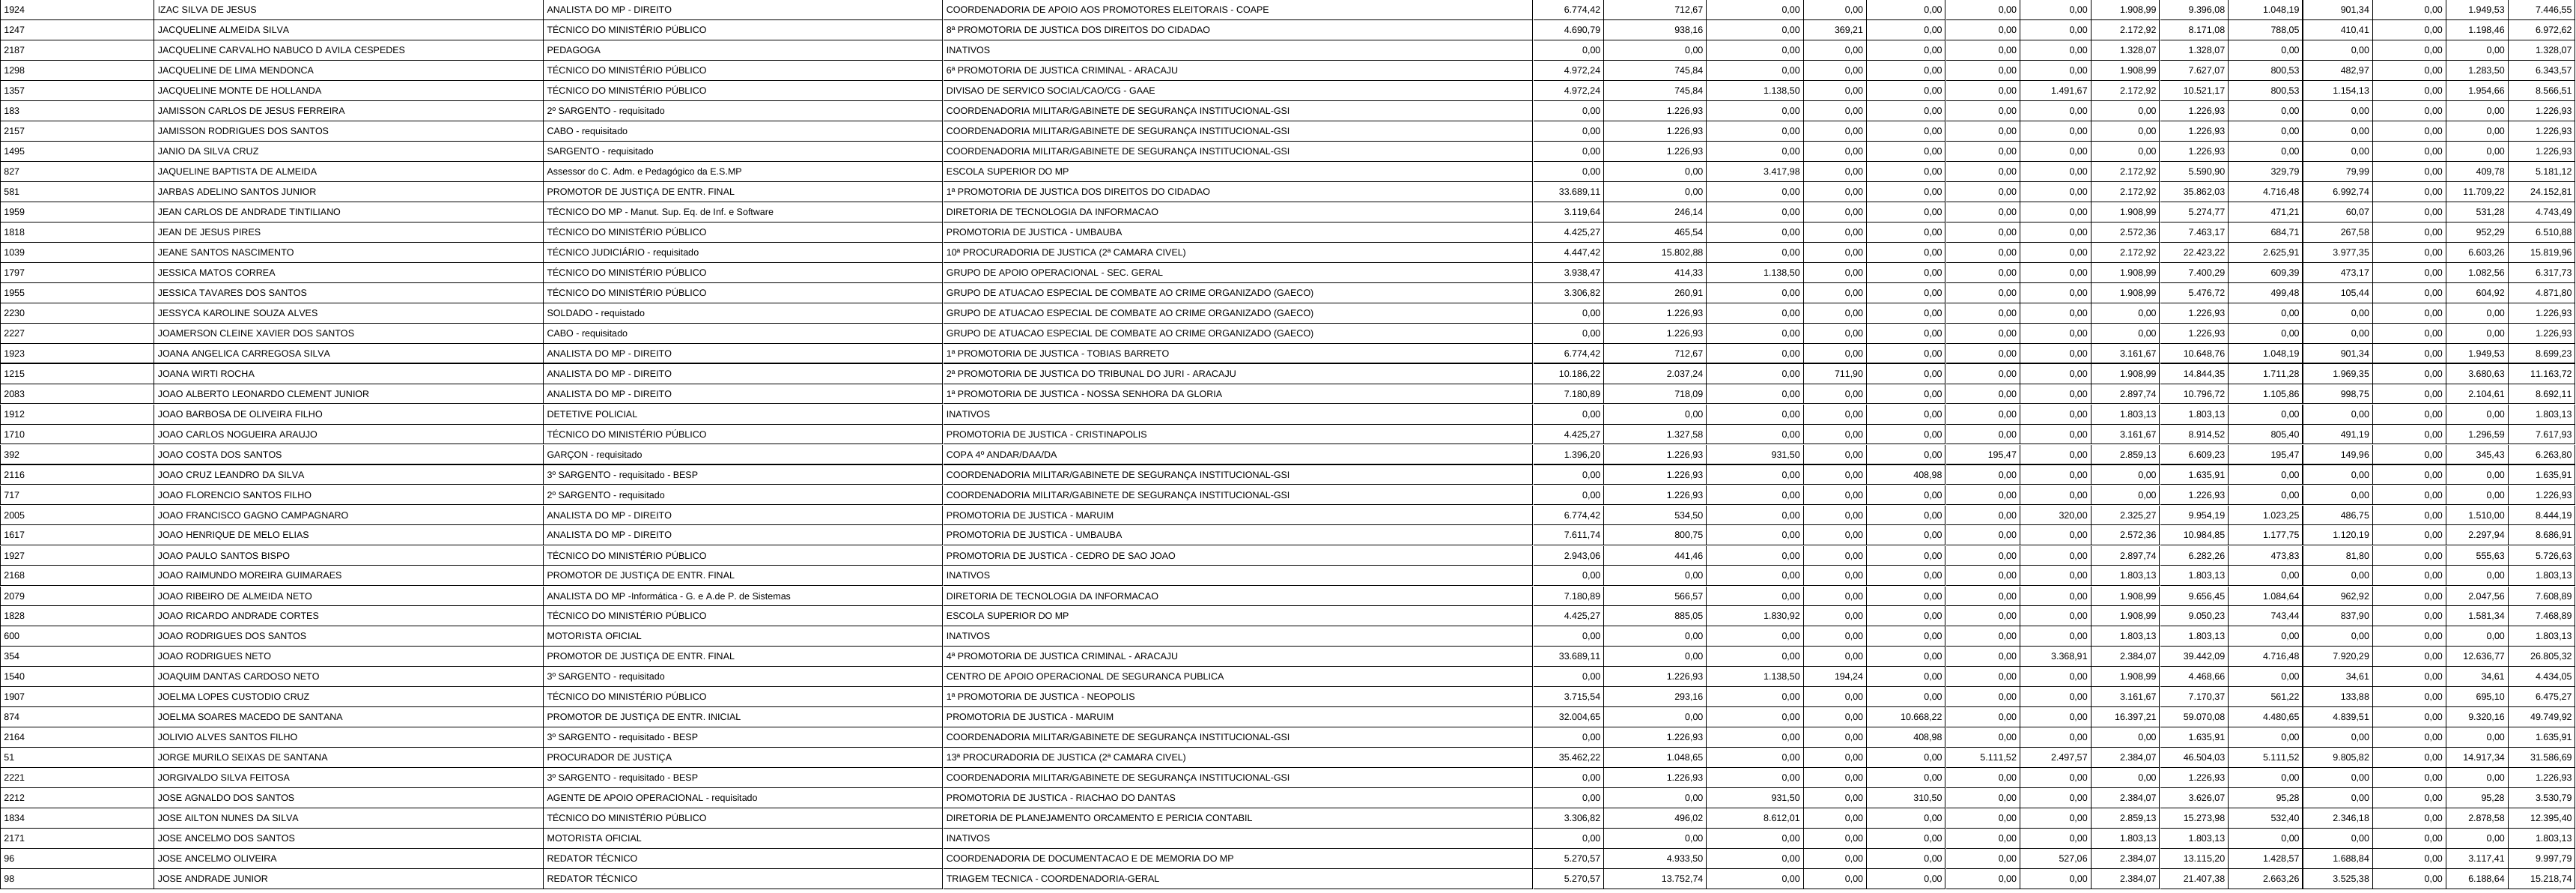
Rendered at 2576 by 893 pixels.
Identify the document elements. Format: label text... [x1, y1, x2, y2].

table_header 0,00 [1707, 0, 1803, 19]
table_cell ESCOLA SUPERIOR DO MP [944, 606, 1532, 626]
table_cell 1617 [1, 525, 154, 545]
table_cell 0,00 [1804, 587, 1866, 605]
table_cell 0,00 [2446, 40, 2508, 60]
table_cell 9.320,16 [2446, 707, 2508, 727]
table_cell 0,00 [1804, 303, 1866, 323]
table_cell 1.327,58 [1604, 425, 1706, 444]
table_cell 1.296,59 [2446, 425, 2508, 444]
table_cell 0,00 [2446, 829, 2508, 848]
table_cell 0,00 [1867, 405, 1945, 424]
table_cell 0,00 [2020, 20, 2091, 40]
table_cell 2230 [1, 303, 154, 323]
table_cell 0,00 [2446, 485, 2508, 504]
table_cell 1.803,13 [2160, 405, 2228, 424]
table_cell JORGE MURILO SEIXAS DE SANTANA [154, 748, 543, 767]
table_cell 1.954,66 [2446, 81, 2508, 100]
table_cell 2227 [1, 324, 154, 343]
table_cell 1ª PROMOTORIA DE JUSTICA - TOBIAS BARRETO [944, 344, 1532, 363]
table_cell 5.274,77 [2160, 202, 2228, 222]
table_cell 0,00 [2373, 525, 2446, 545]
table_cell 6.343,57 [2509, 61, 2575, 80]
table_cell 0,00 [1804, 606, 1866, 626]
table_cell 0,00 [1946, 525, 2020, 545]
table_cell 267,58 [2303, 223, 2372, 242]
table_cell 0,00 [1707, 687, 1803, 706]
table_cell JEAN DE JESUS PIRES [154, 223, 543, 242]
table_cell 8.692,11 [2509, 384, 2575, 403]
table_cell 1.226,93 [2160, 121, 2228, 141]
table_cell 0,00 [2229, 727, 2302, 747]
table_cell 414,33 [1604, 263, 1706, 282]
table_cell 3.938,47 [1534, 263, 1603, 282]
table_cell REDATOR TÉCNICO [544, 869, 942, 889]
table_cell 1.803,13 [2509, 626, 2575, 646]
table_cell 2187 [1, 40, 154, 60]
table_cell 1.138,50 [1707, 263, 1803, 282]
table_cell 2168 [1, 566, 154, 585]
table_cell 827 [1, 162, 154, 181]
table_cell 2.878,58 [2446, 808, 2508, 828]
table_cell 0,00 [1867, 566, 1945, 585]
table_cell 0,00 [1534, 40, 1603, 60]
table_cell 2221 [1, 768, 154, 787]
table_cell 0,00 [1534, 465, 1603, 484]
table_cell 2.172,92 [2092, 162, 2159, 181]
table_cell 0,00 [2229, 667, 2302, 686]
table_cell 486,75 [2303, 506, 2372, 524]
table_header 7.446,55 [2509, 0, 2575, 19]
table_cell 0,00 [1534, 727, 1603, 747]
table_cell 0,00 [1867, 546, 1945, 565]
table_cell CENTRO DE APOIO OPERACIONAL DE SEGURANCA PUBLICA [944, 667, 1532, 686]
table_cell 0,00 [1604, 829, 1706, 848]
table_cell 0,00 [2020, 364, 2091, 384]
table_cell 0,00 [1867, 687, 1945, 706]
table_cell 0,00 [1867, 344, 1945, 363]
table_cell 0,00 [2303, 101, 2372, 121]
table_cell 0,00 [1534, 162, 1603, 181]
table_cell 1.226,93 [1604, 101, 1706, 121]
table_cell 0,00 [2020, 667, 2091, 686]
table_cell 0,00 [2446, 142, 2508, 161]
table_cell 22.423,22 [2160, 243, 2228, 262]
table_cell 0,00 [2020, 243, 2091, 262]
table_cell 491,19 [2303, 425, 2372, 444]
table_cell 0,00 [1604, 566, 1706, 585]
table_cell 409,78 [2446, 162, 2508, 181]
table_cell 0,00 [1804, 647, 1866, 666]
table_cell 2.384,07 [2092, 849, 2159, 868]
table_cell 0,00 [1804, 707, 1866, 727]
table_cell 0,00 [2020, 485, 2091, 504]
table_cell 260,91 [1604, 283, 1706, 303]
table_cell 2.172,92 [2092, 182, 2159, 202]
table_cell 0,00 [1707, 40, 1803, 60]
table_cell 2.572,36 [2092, 525, 2159, 545]
table_cell 1.226,93 [1604, 142, 1706, 161]
table_cell COORDENADORIA MILITAR/GABINETE DE SEGURANÇA INSTITUCIONAL-GSI [944, 101, 1532, 121]
table_cell 473,83 [2229, 546, 2302, 565]
table_cell 408,98 [1867, 727, 1945, 747]
table_cell 3.117,41 [2446, 849, 2508, 868]
table_cell 0,00 [1707, 525, 1803, 545]
table_cell 11.163,72 [2509, 364, 2575, 384]
table_cell JOSE AILTON NUNES DA SILVA [154, 808, 543, 828]
table_cell 0,00 [1604, 40, 1706, 60]
table_cell 0,00 [1707, 727, 1803, 747]
table_cell 0,00 [1946, 707, 2020, 727]
table_cell 0,00 [1534, 566, 1603, 585]
table_cell DIRETORIA DE TECNOLOGIA DA INFORMACAO [944, 202, 1532, 222]
table_cell 0,00 [1804, 121, 1866, 141]
table_cell 0,00 [1707, 829, 1803, 848]
table_cell 0,00 [1867, 587, 1945, 605]
table_cell 0,00 [1867, 364, 1945, 384]
table_cell 15.273,98 [2160, 808, 2228, 828]
table_cell 0,00 [2020, 727, 2091, 747]
table_cell 531,28 [2446, 202, 2508, 222]
table_cell ESCOLA SUPERIOR DO MP [944, 162, 1532, 181]
table_cell 0,00 [1867, 384, 1945, 403]
table_cell 0,00 [1804, 849, 1866, 868]
table_cell JARBAS ADELINO SANTOS JUNIOR [154, 182, 543, 202]
table_cell 0,00 [1604, 707, 1706, 727]
table_header 9.396,08 [2160, 0, 2228, 19]
table_cell 10.186,22 [1534, 364, 1603, 384]
table_cell 0,00 [1707, 61, 1803, 80]
table_cell 1.226,93 [1604, 465, 1706, 484]
table_cell 0,00 [2020, 566, 2091, 585]
table_cell 931,50 [1707, 788, 1803, 808]
table_cell TÉCNICO DO MINISTÉRIO PÚBLICO [544, 606, 942, 626]
table_cell 0,00 [1867, 647, 1945, 666]
table_cell 8.566,51 [2509, 81, 2575, 100]
table_cell 0,00 [1867, 485, 1945, 504]
table_cell 2.384,07 [2092, 748, 2159, 767]
table_cell 0,00 [2020, 445, 2091, 464]
table_cell 7.463,17 [2160, 223, 2228, 242]
table_cell JOAO CRUZ LEANDRO DA SILVA [154, 465, 543, 484]
table_cell 0,00 [1804, 445, 1866, 464]
table_cell 33.689,11 [1534, 182, 1603, 202]
table_cell 0,00 [2373, 587, 2446, 605]
table_cell 95,28 [2229, 788, 2302, 808]
table_cell 1.396,20 [1534, 445, 1603, 464]
table_cell 1834 [1, 808, 154, 828]
table_cell 0,00 [1867, 506, 1945, 524]
table_cell 0,00 [1946, 61, 2020, 80]
table_cell 8.686,91 [2509, 525, 2575, 545]
table_header COORDENADORIA DE APOIO AOS PROMOTORES ELEITORAIS - COAPE [944, 0, 1532, 19]
table_cell 1.908,99 [2092, 667, 2159, 686]
table_cell JAMISSON RODRIGUES DOS SANTOS [154, 121, 543, 141]
table_cell 3.530,79 [2509, 788, 2575, 808]
table_cell 0,00 [2020, 101, 2091, 121]
table_cell 1912 [1, 405, 154, 424]
table_cell 354 [1, 647, 154, 666]
table_cell 8.612,01 [1707, 808, 1803, 828]
table_cell 0,00 [1946, 384, 2020, 403]
table_cell 555,63 [2446, 546, 2508, 565]
table_cell 7.608,89 [2509, 587, 2575, 605]
table_cell 1357 [1, 81, 154, 100]
table_cell JESSICA TAVARES DOS SANTOS [154, 283, 543, 303]
table_cell 0,00 [2229, 101, 2302, 121]
table_cell 0,00 [1804, 727, 1866, 747]
table_cell 2.859,13 [2092, 808, 2159, 828]
table_cell 0,00 [1707, 384, 1803, 403]
table_cell 5.726,63 [2509, 546, 2575, 565]
table_cell 0,00 [1946, 465, 2020, 484]
table_cell 0,00 [1707, 869, 1803, 889]
table_cell 6.263,80 [2509, 445, 2575, 464]
table_cell 0,00 [2373, 324, 2446, 343]
table_cell 14.844,35 [2160, 364, 2228, 384]
table_cell ANALISTA DO MP - DIREITO [544, 364, 942, 384]
table_cell JESSYCA KAROLINE SOUZA ALVES [154, 303, 543, 323]
table_cell 12.395,40 [2509, 808, 2575, 828]
table_cell 4.690,79 [1534, 20, 1603, 40]
table_cell 0,00 [2303, 465, 2372, 484]
table_cell 0,00 [1946, 587, 2020, 605]
table_cell GRUPO DE ATUACAO ESPECIAL DE COMBATE AO CRIME ORGANIZADO (GAECO) [944, 303, 1532, 323]
table_cell 0,00 [2092, 768, 2159, 787]
table_cell 0,00 [2020, 303, 2091, 323]
table_cell 695,10 [2446, 687, 2508, 706]
table_cell 26.805,32 [2509, 647, 2575, 666]
table_cell 1.635,91 [2160, 727, 2228, 747]
table_cell DIRETORIA DE PLANEJAMENTO ORCAMENTO E PERICIA CONTABIL [944, 808, 1532, 828]
table_cell 0,00 [2020, 162, 2091, 181]
table_cell 0,00 [1534, 667, 1603, 686]
table_cell 9.805,82 [2303, 748, 2372, 767]
table_cell PROMOTORIA DE JUSTICA - UMBAUBA [944, 525, 1532, 545]
table_cell 0,00 [2229, 303, 2302, 323]
table_cell 3.161,67 [2092, 687, 2159, 706]
table_cell 0,00 [1804, 566, 1866, 585]
table_cell 0,00 [2373, 606, 2446, 626]
table_cell 0,00 [2373, 384, 2446, 403]
table_cell 0,00 [1534, 485, 1603, 504]
table_cell 0,00 [1946, 626, 2020, 646]
table_cell 3º SARGENTO - requisitado - BESP [544, 465, 942, 484]
table_cell 0,00 [1534, 324, 1603, 343]
table_cell 0,00 [1946, 667, 2020, 686]
table_header 1.949,53 [2446, 0, 2508, 19]
table_cell 3.161,67 [2092, 425, 2159, 444]
table_cell 2.859,13 [2092, 445, 2159, 464]
table_cell 0,00 [2020, 687, 2091, 706]
table_cell 0,00 [1946, 243, 2020, 262]
table_cell 1.949,53 [2446, 344, 2508, 363]
table_cell 13ª PROCURADORIA DE JUSTICA (2ª CAMARA CIVEL) [944, 748, 1532, 767]
table_cell 0,00 [2373, 768, 2446, 787]
table_cell 931,50 [1707, 445, 1803, 464]
table_cell 0,00 [1707, 101, 1803, 121]
table_cell 0,00 [1867, 869, 1945, 889]
table_cell 2.897,74 [2092, 384, 2159, 403]
table_cell 0,00 [1534, 788, 1603, 808]
table_cell 0,00 [1707, 303, 1803, 323]
table_cell 0,00 [1867, 768, 1945, 787]
table_cell SARGENTO - requisitado [544, 142, 942, 161]
table_cell 0,00 [1946, 101, 2020, 121]
table_cell 5.111,52 [1946, 748, 2020, 767]
table_cell CABO - requisitado [544, 324, 942, 343]
table_cell ANALISTA DO MP - DIREITO [544, 384, 942, 403]
table_cell 1495 [1, 142, 154, 161]
table_cell 1.177,75 [2229, 525, 2302, 545]
table_cell 6.510,88 [2509, 223, 2575, 242]
table_cell 1.048,65 [1604, 748, 1706, 767]
table_cell 0,00 [2446, 303, 2508, 323]
table_cell 0,00 [1534, 303, 1603, 323]
table_cell 0,00 [1946, 687, 2020, 706]
table_cell 329,79 [2229, 162, 2302, 181]
table_cell 717 [1, 485, 154, 504]
table_cell 837,90 [2303, 606, 2372, 626]
table_cell 952,29 [2446, 223, 2508, 242]
table_cell 0,00 [2373, 303, 2446, 323]
table_cell 79,99 [2303, 162, 2372, 181]
table_cell PROCURADOR DE JUSTIÇA [544, 748, 942, 767]
table_cell 0,00 [2020, 182, 2091, 202]
table_cell PEDAGOGA [544, 40, 942, 60]
table_cell 0,00 [2020, 626, 2091, 646]
table_cell 0,00 [2303, 829, 2372, 848]
table_cell 532,40 [2229, 808, 2302, 828]
table_cell 310,50 [1867, 788, 1945, 808]
table_cell 0,00 [1604, 647, 1706, 666]
table_cell JESSICA MATOS CORREA [154, 263, 543, 282]
table_cell 13.115,20 [2160, 849, 2228, 868]
table_cell 2.104,61 [2446, 384, 2508, 403]
table_cell 5.476,72 [2160, 283, 2228, 303]
table_cell 0,00 [1534, 142, 1603, 161]
table_cell 2ª PROMOTORIA DE JUSTICA DO TRIBUNAL DO JURI - ARACAJU [944, 364, 1532, 384]
table_cell 0,00 [2229, 566, 2302, 585]
table_cell 0,00 [1804, 546, 1866, 565]
table_cell 1.226,93 [2509, 768, 2575, 787]
table_cell 0,00 [2092, 142, 2159, 161]
table_cell 0,00 [2229, 40, 2302, 60]
table_cell ANALISTA DO MP -Informática - G. e A.de P. de Sistemas [544, 587, 942, 605]
table_cell 3.306,82 [1534, 808, 1603, 828]
table_cell TÉCNICO DO MINISTÉRIO PÚBLICO [544, 223, 942, 242]
table_cell 1.048,19 [2229, 344, 2302, 363]
table_cell 0,00 [1867, 162, 1945, 181]
table_cell 0,00 [2446, 566, 2508, 585]
table_cell TÉCNICO DO MINISTÉRIO PÚBLICO [544, 20, 942, 40]
table_cell 0,00 [1946, 405, 2020, 424]
table_cell 0,00 [1707, 20, 1803, 40]
table_cell 4.933,50 [1604, 849, 1706, 868]
table_cell 0,00 [1804, 384, 1866, 403]
table_cell 0,00 [2303, 142, 2372, 161]
table_cell 0,00 [2020, 525, 2091, 545]
table_cell 0,00 [1707, 142, 1803, 161]
table_cell 0,00 [1867, 40, 1945, 60]
table_cell TÉCNICO DO MINISTÉRIO PÚBLICO [544, 425, 942, 444]
table_cell 4.425,27 [1534, 223, 1603, 242]
table_cell JACQUELINE CARVALHO NABUCO D AVILA CESPEDES [154, 40, 543, 60]
table_cell 49.749,92 [2509, 707, 2575, 727]
table_cell 0,00 [1946, 283, 2020, 303]
table_cell 9.656,45 [2160, 587, 2228, 605]
table_cell 0,00 [2373, 869, 2446, 889]
table_cell 6.317,73 [2509, 263, 2575, 282]
table_cell 1.283,50 [2446, 61, 2508, 80]
table_cell 0,00 [2229, 324, 2302, 343]
table_cell 0,00 [2303, 121, 2372, 141]
table_cell 0,00 [2229, 485, 2302, 504]
table_cell 1.226,93 [2509, 101, 2575, 121]
table_cell 0,00 [1707, 566, 1803, 585]
table_cell JACQUELINE ALMEIDA SILVA [154, 20, 543, 40]
table_cell 3º SARGENTO - requisitado - BESP [544, 727, 942, 747]
table_cell Assessor do C. Adm. e Pedagógico da E.S.MP [544, 162, 942, 181]
table_cell JAQUELINE BAPTISTA DE ALMEIDA [154, 162, 543, 181]
table_cell 1.226,93 [1604, 121, 1706, 141]
table_cell 805,40 [2229, 425, 2302, 444]
table_cell 9.997,79 [2509, 849, 2575, 868]
table_cell 3.306,82 [1534, 283, 1603, 303]
table_cell 0,00 [2373, 142, 2446, 161]
table_cell JOELMA SOARES MACEDO DE SANTANA [154, 707, 543, 727]
table_cell 2.037,24 [1604, 364, 1706, 384]
table_cell JOSE AGNALDO DOS SANTOS [154, 788, 543, 808]
table_cell 31.586,69 [2509, 748, 2575, 767]
table_cell 0,00 [1946, 142, 2020, 161]
table_cell 0,00 [1804, 465, 1866, 484]
table_cell 1.226,93 [2160, 768, 2228, 787]
table_cell 21.407,38 [2160, 869, 2228, 889]
table_cell 7.180,89 [1534, 384, 1603, 403]
table_cell 1923 [1, 344, 154, 363]
table_cell 2.897,74 [2092, 546, 2159, 565]
table_cell TÉCNICO DO MINISTÉRIO PÚBLICO [544, 81, 942, 100]
table_cell 1.328,07 [2509, 40, 2575, 60]
table_cell TÉCNICO DO MINISTÉRIO PÚBLICO [544, 283, 942, 303]
table_cell 0,00 [1804, 263, 1866, 282]
table_cell 8.914,52 [2160, 425, 2228, 444]
table_cell 0,00 [1946, 647, 2020, 666]
table_cell 410,41 [2303, 20, 2372, 40]
table_cell 1828 [1, 606, 154, 626]
table_cell 1.226,93 [1604, 303, 1706, 323]
table_cell 293,16 [1604, 687, 1706, 706]
table_cell 3.715,54 [1534, 687, 1603, 706]
table_cell 0,00 [1804, 344, 1866, 363]
table_cell 0,00 [1707, 647, 1803, 666]
table_cell 0,00 [1946, 121, 2020, 141]
table_cell 2116 [1, 465, 154, 484]
table_cell 4.480,65 [2229, 707, 2302, 727]
table_cell 1039 [1, 243, 154, 262]
table_cell 0,00 [1867, 324, 1945, 343]
table_cell 2º SARGENTO - requisitado [544, 101, 942, 121]
table_cell 2.384,07 [2092, 647, 2159, 666]
table_cell JOAO ALBERTO LEONARDO CLEMENT JUNIOR [154, 384, 543, 403]
table_cell 0,00 [1707, 425, 1803, 444]
table_cell 0,00 [2020, 142, 2091, 161]
table_cell 0,00 [2020, 707, 2091, 727]
table_cell 0,00 [1804, 788, 1866, 808]
table_cell 0,00 [1867, 748, 1945, 767]
table_cell 0,00 [2303, 727, 2372, 747]
table_cell 0,00 [1804, 142, 1866, 161]
table_cell 0,00 [2373, 243, 2446, 262]
table_cell 0,00 [2373, 506, 2446, 524]
table_cell 0,00 [2373, 162, 2446, 181]
table_cell 2.047,56 [2446, 587, 2508, 605]
table_cell 1.803,13 [2509, 405, 2575, 424]
table_cell 0,00 [2373, 263, 2446, 282]
table_cell 2.625,91 [2229, 243, 2302, 262]
table_cell 581 [1, 182, 154, 202]
table_cell 0,00 [2229, 405, 2302, 424]
table_cell 1.226,93 [2509, 121, 2575, 141]
table_cell 0,00 [1804, 626, 1866, 646]
table_cell 0,00 [2373, 425, 2446, 444]
table_cell 1.226,93 [2509, 303, 2575, 323]
table_cell 96 [1, 849, 154, 868]
table_cell INATIVOS [944, 626, 1532, 646]
table_cell CABO - requisitado [544, 121, 942, 141]
table_cell 0,00 [2229, 465, 2302, 484]
table_cell 9.954,19 [2160, 506, 2228, 524]
table_cell 3.680,63 [2446, 364, 2508, 384]
table_cell 15.802,88 [1604, 243, 1706, 262]
table_cell 473,17 [2303, 263, 2372, 282]
table_cell DIVISAO DE SERVICO SOCIAL/CAO/CG - GAAE [944, 81, 1532, 100]
table_cell 885,05 [1604, 606, 1706, 626]
table_cell PROMOTOR DE JUSTIÇA DE ENTR. FINAL [544, 182, 942, 202]
table_cell 0,00 [2020, 425, 2091, 444]
table_cell 2.943,06 [1534, 546, 1603, 565]
table_cell 0,00 [2229, 829, 2302, 848]
table_cell 4.743,49 [2509, 202, 2575, 222]
table_cell 0,00 [1707, 121, 1803, 141]
table_cell COORDENADORIA MILITAR/GABINETE DE SEGURANÇA INSTITUCIONAL-GSI [944, 121, 1532, 141]
table_cell 2212 [1, 788, 154, 808]
table_cell 0,00 [1946, 40, 2020, 60]
table_cell 0,00 [1867, 142, 1945, 161]
table_cell 4ª PROMOTORIA DE JUSTICA CRIMINAL - ARACAJU [944, 647, 1532, 666]
table_cell PROMOTORIA DE JUSTICA - CRISTINAPOLIS [944, 425, 1532, 444]
table_cell 10.648,76 [2160, 344, 2228, 363]
table_cell 0,00 [1707, 849, 1803, 868]
table_cell 0,00 [2373, 788, 2446, 808]
table_cell 0,00 [1707, 748, 1803, 767]
table_cell 0,00 [2373, 182, 2446, 202]
table_cell 4.716,48 [2229, 182, 2302, 202]
table_cell 2005 [1, 506, 154, 524]
table_cell 0,00 [1867, 61, 1945, 80]
table_header 6.774,42 [1534, 0, 1603, 19]
table_cell 0,00 [2229, 142, 2302, 161]
table_cell 0,00 [2229, 626, 2302, 646]
table_cell 711,90 [1804, 364, 1866, 384]
table_cell 0,00 [2303, 788, 2372, 808]
table_cell 0,00 [2020, 223, 2091, 242]
table_cell 1.908,99 [2092, 606, 2159, 626]
table_cell PROMOTOR DE JUSTIÇA DE ENTR. INICIAL [544, 707, 942, 727]
table_cell 0,00 [1707, 324, 1803, 343]
table_cell 465,54 [1604, 223, 1706, 242]
table_cell 2171 [1, 829, 154, 848]
table_cell 1.226,93 [2160, 142, 2228, 161]
table_cell TÉCNICO DO MP - Manut. Sup. Eq. de Inf. e Software [544, 202, 942, 222]
table_cell 1.120,19 [2303, 525, 2372, 545]
table_cell 2083 [1, 384, 154, 403]
table_cell 35.862,03 [2160, 182, 2228, 202]
table_cell 1.084,64 [2229, 587, 2302, 605]
table_cell 320,00 [2020, 506, 2091, 524]
table_cell 0,00 [1534, 101, 1603, 121]
table_cell 0,00 [2020, 121, 2091, 141]
table_cell 0,00 [1707, 546, 1803, 565]
table_cell 0,00 [2092, 485, 2159, 504]
table_cell 0,00 [1946, 768, 2020, 787]
table_cell 4.434,05 [2509, 667, 2575, 686]
table_cell 0,00 [2020, 283, 2091, 303]
table_cell 0,00 [2303, 485, 2372, 504]
table_cell 1.635,91 [2509, 465, 2575, 484]
table_cell 684,71 [2229, 223, 2302, 242]
table_cell 1.803,13 [2092, 829, 2159, 848]
table_cell 10ª PROCURADORIA DE JUSTICA (2ª CAMARA CIVEL) [944, 243, 1532, 262]
table_cell 3.626,07 [2160, 788, 2228, 808]
table_cell JOAO RODRIGUES NETO [154, 647, 543, 666]
table_cell 1.226,93 [1604, 727, 1706, 747]
table_cell 0,00 [1804, 525, 1866, 545]
table_cell 788,05 [2229, 20, 2302, 40]
table_cell TÉCNICO DO MINISTÉRIO PÚBLICO [544, 263, 942, 282]
table_cell ANALISTA DO MP - DIREITO [544, 344, 942, 363]
table_cell 33.689,11 [1534, 647, 1603, 666]
table_cell 8.699,23 [2509, 344, 2575, 363]
table_cell 0,00 [1946, 606, 2020, 626]
table_cell COPA 4º ANDAR/DAA/DA [944, 445, 1532, 464]
table_cell 0,00 [1867, 243, 1945, 262]
table_cell 901,34 [2303, 344, 2372, 363]
table_cell 998,75 [2303, 384, 2372, 403]
table_cell 32.004,65 [1534, 707, 1603, 727]
table_cell 10.796,72 [2160, 384, 2228, 403]
table_cell 441,46 [1604, 546, 1706, 565]
table_cell JOAO FLORENCIO SANTOS FILHO [154, 485, 543, 504]
table_cell 0,00 [2020, 61, 2091, 80]
table_cell JOELMA LOPES CUSTODIO CRUZ [154, 687, 543, 706]
table_cell 3.525,38 [2303, 869, 2372, 889]
table_cell 1ª PROMOTORIA DE JUSTICA DOS DIREITOS DO CIDADAO [944, 182, 1532, 202]
table_cell 0,00 [1867, 263, 1945, 282]
table_cell 0,00 [1804, 81, 1866, 100]
table_cell 0,00 [2092, 101, 2159, 121]
table_cell 1.688,84 [2303, 849, 2372, 868]
table_cell 0,00 [1804, 283, 1866, 303]
table_cell 0,00 [2020, 344, 2091, 363]
table_cell 0,00 [1804, 223, 1866, 242]
table_cell 0,00 [1804, 162, 1866, 181]
table_cell PROMOTOR DE JUSTIÇA DE ENTR. FINAL [544, 647, 942, 666]
table_cell 0,00 [1707, 364, 1803, 384]
table_cell 604,92 [2446, 283, 2508, 303]
table_cell 149,96 [2303, 445, 2372, 464]
table_cell GRUPO DE APOIO OPERACIONAL - SEC. GERAL [944, 263, 1532, 282]
table_cell 246,14 [1604, 202, 1706, 222]
table_cell TÉCNICO JUDICIÁRIO - requisitado [544, 243, 942, 262]
table_cell 1.138,50 [1707, 81, 1803, 100]
table_cell 0,00 [1946, 303, 2020, 323]
table_cell 0,00 [1604, 182, 1706, 202]
table_cell 1.328,07 [2092, 40, 2159, 60]
table_cell 10.668,22 [1867, 707, 1945, 727]
table_cell 1.711,28 [2229, 364, 2302, 384]
table_cell PROMOTORIA DE JUSTICA - MARUIM [944, 506, 1532, 524]
table_cell 1.908,99 [2092, 283, 2159, 303]
table_cell 1.510,00 [2446, 506, 2508, 524]
table_cell 496,02 [1604, 808, 1706, 828]
table_cell 0,00 [1804, 869, 1866, 889]
table_cell 0,00 [1804, 243, 1866, 262]
table_cell 1.491,67 [2020, 81, 2091, 100]
table_cell 369,21 [1804, 20, 1866, 40]
table_cell 1215 [1, 364, 154, 384]
table_cell 0,00 [2020, 808, 2091, 828]
table_cell 1.198,46 [2446, 20, 2508, 40]
table_cell 3.119,64 [1534, 202, 1603, 222]
table_cell 0,00 [2373, 647, 2446, 666]
table_cell 2.384,07 [2092, 788, 2159, 808]
table_cell 1.969,35 [2303, 364, 2372, 384]
table_cell 1797 [1, 263, 154, 282]
table_cell ANALISTA DO MP - DIREITO [544, 525, 942, 545]
table_cell 16.397,21 [2092, 707, 2159, 727]
table_cell JOAQUIM DANTAS CARDOSO NETO [154, 667, 543, 686]
table_cell 1.328,07 [2160, 40, 2228, 60]
table_cell 6.188,64 [2446, 869, 2508, 889]
table_cell 1.226,93 [1604, 768, 1706, 787]
table_cell 0,00 [1867, 101, 1945, 121]
table_cell 0,00 [2020, 788, 2091, 808]
table_cell 800,53 [2229, 81, 2302, 100]
table_cell 105,44 [2303, 283, 2372, 303]
table_cell 4.425,27 [1534, 606, 1603, 626]
table_cell 6.992,74 [2303, 182, 2372, 202]
table_cell 0,00 [2373, 405, 2446, 424]
table_cell JOAO FRANCISCO GAGNO CAMPAGNARO [154, 506, 543, 524]
table_cell MOTORISTA OFICIAL [544, 829, 942, 848]
table_cell 10.984,85 [2160, 525, 2228, 545]
table_cell 0,00 [2373, 202, 2446, 222]
table_cell 0,00 [1867, 829, 1945, 848]
table_cell 1.635,91 [2509, 727, 2575, 747]
table_cell 7.617,93 [2509, 425, 2575, 444]
table_cell 0,00 [1707, 344, 1803, 363]
table_cell 0,00 [1707, 182, 1803, 202]
table_cell 0,00 [1946, 20, 2020, 40]
table_cell INATIVOS [944, 405, 1532, 424]
table_header ANALISTA DO MP - DIREITO [544, 0, 942, 19]
table_cell 0,00 [2303, 40, 2372, 60]
table_cell 0,00 [2303, 405, 2372, 424]
table_cell PROMOTORIA DE JUSTICA - UMBAUBA [944, 223, 1532, 242]
table_cell 0,00 [2020, 546, 2091, 565]
table_cell TÉCNICO DO MINISTÉRIO PÚBLICO [544, 687, 942, 706]
table_cell INATIVOS [944, 829, 1532, 848]
table_cell 0,00 [1804, 182, 1866, 202]
table_cell 51 [1, 748, 154, 767]
table_cell 2.572,36 [2092, 223, 2159, 242]
table_cell 0,00 [1867, 445, 1945, 464]
table_cell 0,00 [2446, 626, 2508, 646]
table_cell 0,00 [1804, 425, 1866, 444]
table_cell GRUPO DE ATUACAO ESPECIAL DE COMBATE AO CRIME ORGANIZADO (GAECO) [944, 324, 1532, 343]
table_cell 0,00 [2446, 465, 2508, 484]
table_cell MOTORISTA OFICIAL [544, 626, 942, 646]
table_cell 7.627,07 [2160, 61, 2228, 80]
table_cell JOAO RICARDO ANDRADE CORTES [154, 606, 543, 626]
table_cell 0,00 [1867, 121, 1945, 141]
table_cell JOSE ANCELMO DOS SANTOS [154, 829, 543, 848]
table_cell 0,00 [2373, 748, 2446, 767]
table_cell 1907 [1, 687, 154, 706]
table_cell 14.917,34 [2446, 748, 2508, 767]
table_cell JEANE SANTOS NASCIMENTO [154, 243, 543, 262]
table_header 0,00 [2020, 0, 2091, 19]
table_cell 0,00 [2373, 121, 2446, 141]
table_cell 15.218,74 [2509, 869, 2575, 889]
table_cell 0,00 [2373, 445, 2446, 464]
table_cell 1.830,92 [1707, 606, 1803, 626]
table_cell 10.521,17 [2160, 81, 2228, 100]
table_cell 471,21 [2229, 202, 2302, 222]
table_cell 1.082,56 [2446, 263, 2508, 282]
table_cell 1.226,93 [2509, 324, 2575, 343]
table_cell 566,57 [1604, 587, 1706, 605]
table_cell 3.977,35 [2303, 243, 2372, 262]
table_cell JOSE ANCELMO OLIVEIRA [154, 849, 543, 868]
table_cell 0,00 [2373, 81, 2446, 100]
table_cell 800,53 [2229, 61, 2302, 80]
table_cell 2.325,27 [2092, 506, 2159, 524]
table_cell 800,75 [1604, 525, 1706, 545]
table_cell 0,00 [1804, 829, 1866, 848]
table_cell 1.803,13 [2092, 405, 2159, 424]
table_header 712,67 [1604, 0, 1706, 19]
table_cell 0,00 [1946, 566, 2020, 585]
table_cell 0,00 [2303, 324, 2372, 343]
table_cell 6.972,62 [2509, 20, 2575, 40]
table_cell 7.180,89 [1534, 587, 1603, 605]
table_cell 4.447,42 [1534, 243, 1603, 262]
table_cell JOAMERSON CLEINE XAVIER DOS SANTOS [154, 324, 543, 343]
table_cell 1247 [1, 20, 154, 40]
table_cell 1.635,91 [2160, 465, 2228, 484]
table_cell 0,00 [2092, 324, 2159, 343]
table_cell 1ª PROMOTORIA DE JUSTICA - NEOPOLIS [944, 687, 1532, 706]
table_cell 0,00 [1707, 202, 1803, 222]
table_cell 0,00 [2020, 829, 2091, 848]
table_cell 35.462,22 [1534, 748, 1603, 767]
table_cell 81,80 [2303, 546, 2372, 565]
table_cell 0,00 [1707, 283, 1803, 303]
table_cell JOLIVIO ALVES SANTOS FILHO [154, 727, 543, 747]
table_cell 0,00 [2446, 768, 2508, 787]
table_cell 0,00 [1946, 869, 2020, 889]
table_cell 962,92 [2303, 587, 2372, 605]
table_cell 183 [1, 101, 154, 121]
table_cell 2164 [1, 727, 154, 747]
table_cell 0,00 [1804, 506, 1866, 524]
table_cell 1.581,34 [2446, 606, 2508, 626]
table_cell 482,97 [2303, 61, 2372, 80]
table_cell REDATOR TÉCNICO [544, 849, 942, 868]
table_cell 938,16 [1604, 20, 1706, 40]
table_cell 0,00 [2373, 707, 2446, 727]
table_cell JOANA WIRTI ROCHA [154, 364, 543, 384]
table_cell 6.282,26 [2160, 546, 2228, 565]
table_cell 1818 [1, 223, 154, 242]
table_cell 0,00 [2020, 202, 2091, 222]
table_cell 718,09 [1604, 384, 1706, 403]
table_cell GARÇON - requisitado [544, 445, 942, 464]
table_cell 0,00 [2092, 727, 2159, 747]
table_cell 0,00 [1804, 405, 1866, 424]
table_header 0,00 [2373, 0, 2446, 19]
table_cell 1.803,13 [2509, 566, 2575, 585]
table_cell 0,00 [1707, 506, 1803, 524]
table_header 0,00 [1867, 0, 1945, 19]
table_cell 345,43 [2446, 445, 2508, 464]
table_cell 0,00 [1946, 506, 2020, 524]
table_cell 874 [1, 707, 154, 727]
table_cell 0,00 [1804, 808, 1866, 828]
table_cell 0,00 [1946, 81, 2020, 100]
table_cell 0,00 [2303, 768, 2372, 787]
table_cell 0,00 [1604, 162, 1706, 181]
table_cell 7.170,37 [2160, 687, 2228, 706]
table_cell 1ª PROMOTORIA DE JUSTICA - NOSSA SENHORA DA GLORIA [944, 384, 1532, 403]
table_cell 0,00 [2446, 324, 2508, 343]
table_cell 1.226,93 [1604, 667, 1706, 686]
table_cell 0,00 [2373, 40, 2446, 60]
table_cell 0,00 [1804, 202, 1866, 222]
table_cell 0,00 [1946, 364, 2020, 384]
table_cell 195,47 [1946, 445, 2020, 464]
table_cell 0,00 [2303, 626, 2372, 646]
table_cell 745,84 [1604, 81, 1706, 100]
table_cell 0,00 [2373, 61, 2446, 80]
table_cell 3.161,67 [2092, 344, 2159, 363]
table_cell INATIVOS [944, 40, 1532, 60]
table_cell 1.226,93 [2509, 485, 2575, 504]
table_cell JOAO COSTA DOS SANTOS [154, 445, 543, 464]
table_header IZAC SILVA DE JESUS [154, 0, 543, 19]
table_cell 0,00 [1707, 465, 1803, 484]
table_cell 0,00 [1804, 101, 1866, 121]
table_cell 0,00 [2229, 121, 2302, 141]
table_cell 3.417,98 [1707, 162, 1803, 181]
table_cell 0,00 [2092, 465, 2159, 484]
table_cell 0,00 [1946, 324, 2020, 343]
table_cell 0,00 [1804, 687, 1866, 706]
table_cell 527,06 [2020, 849, 2091, 868]
table_cell 0,00 [1867, 20, 1945, 40]
table_cell 0,00 [1804, 768, 1866, 787]
table_cell 1.908,99 [2092, 61, 2159, 80]
table_cell 7.611,74 [1534, 525, 1603, 545]
table_cell 4.468,66 [2160, 667, 2228, 686]
table_cell 0,00 [1534, 405, 1603, 424]
table_cell 59.070,08 [2160, 707, 2228, 727]
table_cell 0,00 [1867, 182, 1945, 202]
table_cell 6.475,27 [2509, 687, 2575, 706]
table_cell 0,00 [2446, 121, 2508, 141]
table_cell 0,00 [1946, 344, 2020, 363]
table_cell 0,00 [1946, 727, 2020, 747]
table_cell 5.270,57 [1534, 869, 1603, 889]
table_cell 0,00 [1534, 768, 1603, 787]
table_cell 0,00 [1707, 485, 1803, 504]
table_cell 34,61 [2303, 667, 2372, 686]
table_cell 0,00 [2373, 546, 2446, 565]
table_cell PROMOTORIA DE JUSTICA - RIACHAO DO DANTAS [944, 788, 1532, 808]
table_cell 1.105,86 [2229, 384, 2302, 403]
table_cell AGENTE DE APOIO OPERACIONAL - requisitado [544, 788, 942, 808]
table_cell 0,00 [1946, 263, 2020, 282]
table_cell 392 [1, 445, 154, 464]
table_cell 5.181,12 [2509, 162, 2575, 181]
table_cell 34,61 [2446, 667, 2508, 686]
table_cell 0,00 [2020, 263, 2091, 282]
table_cell 12.636,77 [2446, 647, 2508, 666]
table_cell 0,00 [1707, 626, 1803, 646]
table_cell DIRETORIA DE TECNOLOGIA DA INFORMACAO [944, 587, 1532, 605]
table_cell 0,00 [1707, 243, 1803, 262]
table_cell 0,00 [2303, 303, 2372, 323]
table_cell 0,00 [1604, 626, 1706, 646]
table_cell JOAO RAIMUNDO MOREIRA GUIMARAES [154, 566, 543, 585]
table_cell JOAO BARBOSA DE OLIVEIRA FILHO [154, 405, 543, 424]
table_cell 0,00 [2446, 405, 2508, 424]
table_cell 0,00 [2020, 465, 2091, 484]
table_cell 0,00 [1604, 405, 1706, 424]
table_cell 0,00 [1867, 626, 1945, 646]
table_cell 609,39 [2229, 263, 2302, 282]
table_cell 0,00 [2446, 727, 2508, 747]
table_cell 0,00 [2020, 40, 2091, 60]
table_cell 0,00 [2020, 768, 2091, 787]
table_cell 0,00 [1946, 202, 2020, 222]
table_cell 1.803,13 [2160, 566, 2228, 585]
table_cell 4.972,24 [1534, 61, 1603, 80]
table_cell 0,00 [2373, 626, 2446, 646]
table_header 1924 [1, 0, 154, 19]
table_cell JORGIVALDO SILVA FEITOSA [154, 768, 543, 787]
table_cell 0,00 [2020, 405, 2091, 424]
table_cell 8.444,19 [2509, 506, 2575, 524]
table_cell 561,22 [2229, 687, 2302, 706]
table_cell 0,00 [1707, 223, 1803, 242]
table_cell 1927 [1, 546, 154, 565]
table_cell 1.908,99 [2092, 263, 2159, 282]
table_cell COORDENADORIA DE DOCUMENTACAO E DE MEMORIA DO MP [944, 849, 1532, 868]
table_cell 1.226,93 [1604, 445, 1706, 464]
table_cell COORDENADORIA MILITAR/GABINETE DE SEGURANÇA INSTITUCIONAL-GSI [944, 727, 1532, 747]
table_cell 4.716,48 [2229, 647, 2302, 666]
table_header 1.908,99 [2092, 0, 2159, 19]
table_cell 24.152,81 [2509, 182, 2575, 202]
table_cell 0,00 [2092, 303, 2159, 323]
table_cell 1.226,93 [2160, 101, 2228, 121]
table_cell 0,00 [1867, 606, 1945, 626]
table_cell 745,84 [1604, 61, 1706, 80]
table_cell 15.819,96 [2509, 243, 2575, 262]
table_cell JANIO DA SILVA CRUZ [154, 142, 543, 161]
table_cell 0,00 [1867, 808, 1945, 828]
table_cell 1.803,13 [2160, 626, 2228, 646]
table_cell 0,00 [2303, 566, 2372, 585]
table_cell 0,00 [1707, 587, 1803, 605]
table_cell 0,00 [1946, 425, 2020, 444]
table_cell 0,00 [2020, 587, 2091, 605]
table_cell 2.497,57 [2020, 748, 2091, 767]
table_cell 1.803,13 [2509, 829, 2575, 848]
table_header 0,00 [1946, 0, 2020, 19]
table_cell 0,00 [1867, 425, 1945, 444]
table_cell 8.171,08 [2160, 20, 2228, 40]
table_cell 0,00 [2373, 485, 2446, 504]
table_cell PROMOTORIA DE JUSTICA - CEDRO DE SAO JOAO [944, 546, 1532, 565]
table_cell 1.226,93 [2160, 324, 2228, 343]
table_cell 0,00 [2373, 667, 2446, 686]
table_cell 8ª PROMOTORIA DE JUSTICA DOS DIREITOS DO CIDADAO [944, 20, 1532, 40]
table_cell 0,00 [1604, 788, 1706, 808]
table_header 901,34 [2303, 0, 2372, 19]
table_cell 4.425,27 [1534, 425, 1603, 444]
table_cell 1.803,13 [2092, 566, 2159, 585]
table_cell COORDENADORIA MILITAR/GABINETE DE SEGURANÇA INSTITUCIONAL-GSI [944, 465, 1532, 484]
table_cell 3º SARGENTO - requisitado - BESP [544, 768, 942, 787]
table_cell 4.839,51 [2303, 707, 2372, 727]
table_cell TÉCNICO DO MINISTÉRIO PÚBLICO [544, 808, 942, 828]
table_cell 0,00 [1946, 546, 2020, 565]
table_cell 0,00 [2373, 20, 2446, 40]
table_cell TRIAGEM TECNICA - COORDENADORIA-GERAL [944, 869, 1532, 889]
table_cell 4.871,80 [2509, 283, 2575, 303]
table_cell 6.774,42 [1534, 506, 1603, 524]
table_cell 2º SARGENTO - requisitado [544, 485, 942, 504]
table_cell 0,00 [2373, 101, 2446, 121]
table_cell 1.908,99 [2092, 202, 2159, 222]
table_cell 5.590,90 [2160, 162, 2228, 181]
table_cell 0,00 [2020, 384, 2091, 403]
table_cell 2.172,92 [2092, 243, 2159, 262]
table_cell 0,00 [2373, 465, 2446, 484]
table_cell 0,00 [1946, 485, 2020, 504]
table_cell COORDENADORIA MILITAR/GABINETE DE SEGURANÇA INSTITUCIONAL-GSI [944, 485, 1532, 504]
table_cell 600 [1, 626, 154, 646]
table_cell 7.400,29 [2160, 263, 2228, 282]
table_cell 0,00 [1867, 81, 1945, 100]
table_cell 2.172,92 [2092, 20, 2159, 40]
table_cell 0,00 [2020, 869, 2091, 889]
table_cell 95,28 [2446, 788, 2508, 808]
table_cell 0,00 [1867, 667, 1945, 686]
table_cell 0,00 [2229, 768, 2302, 787]
table_cell 1.154,13 [2303, 81, 2372, 100]
table_cell 7.468,89 [2509, 606, 2575, 626]
table_cell 408,98 [1867, 465, 1945, 484]
table_cell JACQUELINE MONTE DE HOLLANDA [154, 81, 543, 100]
table_cell 6.774,42 [1534, 344, 1603, 363]
table_cell 1.803,13 [2092, 626, 2159, 646]
table_cell 1.428,57 [2229, 849, 2302, 868]
table_cell 0,00 [1867, 303, 1945, 323]
table_cell SOLDADO - requistado [544, 303, 942, 323]
table_cell PROMOTORIA DE JUSTICA - MARUIM [944, 707, 1532, 727]
table_cell 2.346,18 [2303, 808, 2372, 828]
table_cell 6ª PROMOTORIA DE JUSTICA CRIMINAL - ARACAJU [944, 61, 1532, 80]
table_cell 0,00 [1707, 707, 1803, 727]
table_cell 0,00 [2373, 344, 2446, 363]
table_cell 0,00 [1804, 61, 1866, 80]
table_header 1.048,19 [2229, 0, 2302, 19]
table_cell 9.050,23 [2160, 606, 2228, 626]
table_cell 1.226,93 [1604, 324, 1706, 343]
table_cell 2157 [1, 121, 154, 141]
table_cell 0,00 [1804, 485, 1866, 504]
table_cell 0,00 [2446, 101, 2508, 121]
table_cell 0,00 [1707, 405, 1803, 424]
table_cell 0,00 [2373, 687, 2446, 706]
table_cell 5.111,52 [2229, 748, 2302, 767]
table_cell 0,00 [2373, 727, 2446, 747]
table_cell 60,07 [2303, 202, 2372, 222]
table_cell JOAO CARLOS NOGUEIRA ARAUJO [154, 425, 543, 444]
table_cell JOAO PAULO SANTOS BISPO [154, 546, 543, 565]
table_cell COORDENADORIA MILITAR/GABINETE DE SEGURANÇA INSTITUCIONAL-GSI [944, 768, 1532, 787]
table_cell 0,00 [2373, 849, 2446, 868]
table_cell DETETIVE POLICIAL [544, 405, 942, 424]
table_cell 1.803,13 [2160, 829, 2228, 848]
table_cell 0,00 [1867, 849, 1945, 868]
table_cell ANALISTA DO MP - DIREITO [544, 506, 942, 524]
table_cell 0,00 [1804, 324, 1866, 343]
table_cell 0,00 [1946, 162, 2020, 181]
table_cell 0,00 [1946, 182, 2020, 202]
table_cell 712,67 [1604, 344, 1706, 363]
table_cell 2.663,26 [2229, 869, 2302, 889]
table_cell 2.172,92 [2092, 81, 2159, 100]
table_cell 3.368,91 [2020, 647, 2091, 666]
table_cell 0,00 [1946, 788, 2020, 808]
table_cell PROMOTOR DE JUSTIÇA DE ENTR. FINAL [544, 566, 942, 585]
table_cell 1.226,93 [2160, 485, 2228, 504]
table_cell 1.138,50 [1707, 667, 1803, 686]
table_cell 2.297,94 [2446, 525, 2508, 545]
table_cell 2079 [1, 587, 154, 605]
table_cell 1.908,99 [2092, 364, 2159, 384]
table_cell 6.603,26 [2446, 243, 2508, 262]
table_cell 0,00 [2373, 283, 2446, 303]
table_cell TÉCNICO DO MINISTÉRIO PÚBLICO [544, 546, 942, 565]
table_cell 1298 [1, 61, 154, 80]
table_cell 98 [1, 869, 154, 889]
table_cell 0,00 [1804, 748, 1866, 767]
table_cell 6.609,23 [2160, 445, 2228, 464]
table_cell TÉCNICO DO MINISTÉRIO PÚBLICO [544, 61, 942, 80]
table_cell JOAO RODRIGUES DOS SANTOS [154, 626, 543, 646]
table_cell 0,00 [2373, 364, 2446, 384]
table_cell 1.023,25 [2229, 506, 2302, 524]
table_cell 194,24 [1804, 667, 1866, 686]
table_cell 1.908,99 [2092, 587, 2159, 605]
table_cell 46.504,03 [2160, 748, 2228, 767]
table_header 0,00 [1804, 0, 1866, 19]
table_cell 0,00 [1946, 808, 2020, 828]
table_cell 1.226,93 [2160, 303, 2228, 323]
table_cell 0,00 [2373, 829, 2446, 848]
table_cell 0,00 [1867, 525, 1945, 545]
table_cell 534,50 [1604, 506, 1706, 524]
table_cell JOANA ANGELICA CARREGOSA SILVA [154, 344, 543, 363]
table_cell 0,00 [2373, 808, 2446, 828]
table_cell 0,00 [1867, 223, 1945, 242]
table_cell 1955 [1, 283, 154, 303]
table_cell 0,00 [1946, 223, 2020, 242]
table_cell 0,00 [2373, 223, 2446, 242]
table_cell JOAO RIBEIRO DE ALMEIDA NETO [154, 587, 543, 605]
table_cell 0,00 [2092, 121, 2159, 141]
table_cell 0,00 [1534, 121, 1603, 141]
table_cell 1540 [1, 667, 154, 686]
table_cell 7.920,29 [2303, 647, 2372, 666]
table_cell JOAO HENRIQUE DE MELO ELIAS [154, 525, 543, 545]
table_cell 13.752,74 [1604, 869, 1706, 889]
table_cell 0,00 [2373, 566, 2446, 585]
table_cell 195,47 [2229, 445, 2302, 464]
table_cell JEAN CARLOS DE ANDRADE TINTILIANO [154, 202, 543, 222]
table_cell 5.270,57 [1534, 849, 1603, 868]
table_cell 0,00 [1946, 849, 2020, 868]
table_cell 11.709,22 [2446, 182, 2508, 202]
table_cell INATIVOS [944, 566, 1532, 585]
table_cell JOSE ANDRADE JUNIOR [154, 869, 543, 889]
table_cell 0,00 [1804, 40, 1866, 60]
table_cell 0,00 [2020, 606, 2091, 626]
table_cell 743,44 [2229, 606, 2302, 626]
table_cell 133,88 [2303, 687, 2372, 706]
table_cell JAMISSON CARLOS DE JESUS FERREIRA [154, 101, 543, 121]
table_cell 0,00 [1867, 202, 1945, 222]
table_cell 39.442,09 [2160, 647, 2228, 666]
table_cell 1.226,93 [1604, 485, 1706, 504]
table_cell 0,00 [1534, 829, 1603, 848]
table_cell 1959 [1, 202, 154, 222]
table_cell 499,48 [2229, 283, 2302, 303]
table_cell 0,00 [1946, 829, 2020, 848]
table_cell GRUPO DE ATUACAO ESPECIAL DE COMBATE AO CRIME ORGANIZADO (GAECO) [944, 283, 1532, 303]
table_cell 0,00 [1534, 626, 1603, 646]
table_cell 1710 [1, 425, 154, 444]
table_cell 3º SARGENTO - requisitado [544, 667, 942, 686]
table_cell JACQUELINE DE LIMA MENDONCA [154, 61, 543, 80]
table_cell 0,00 [2020, 324, 2091, 343]
table_cell COORDENADORIA MILITAR/GABINETE DE SEGURANÇA INSTITUCIONAL-GSI [944, 142, 1532, 161]
table_cell 1.226,93 [2509, 142, 2575, 161]
table_cell 0,00 [1707, 768, 1803, 787]
table_cell 0,00 [1867, 283, 1945, 303]
table_cell 4.972,24 [1534, 81, 1603, 100]
table_cell 2.384,07 [2092, 869, 2159, 889]
